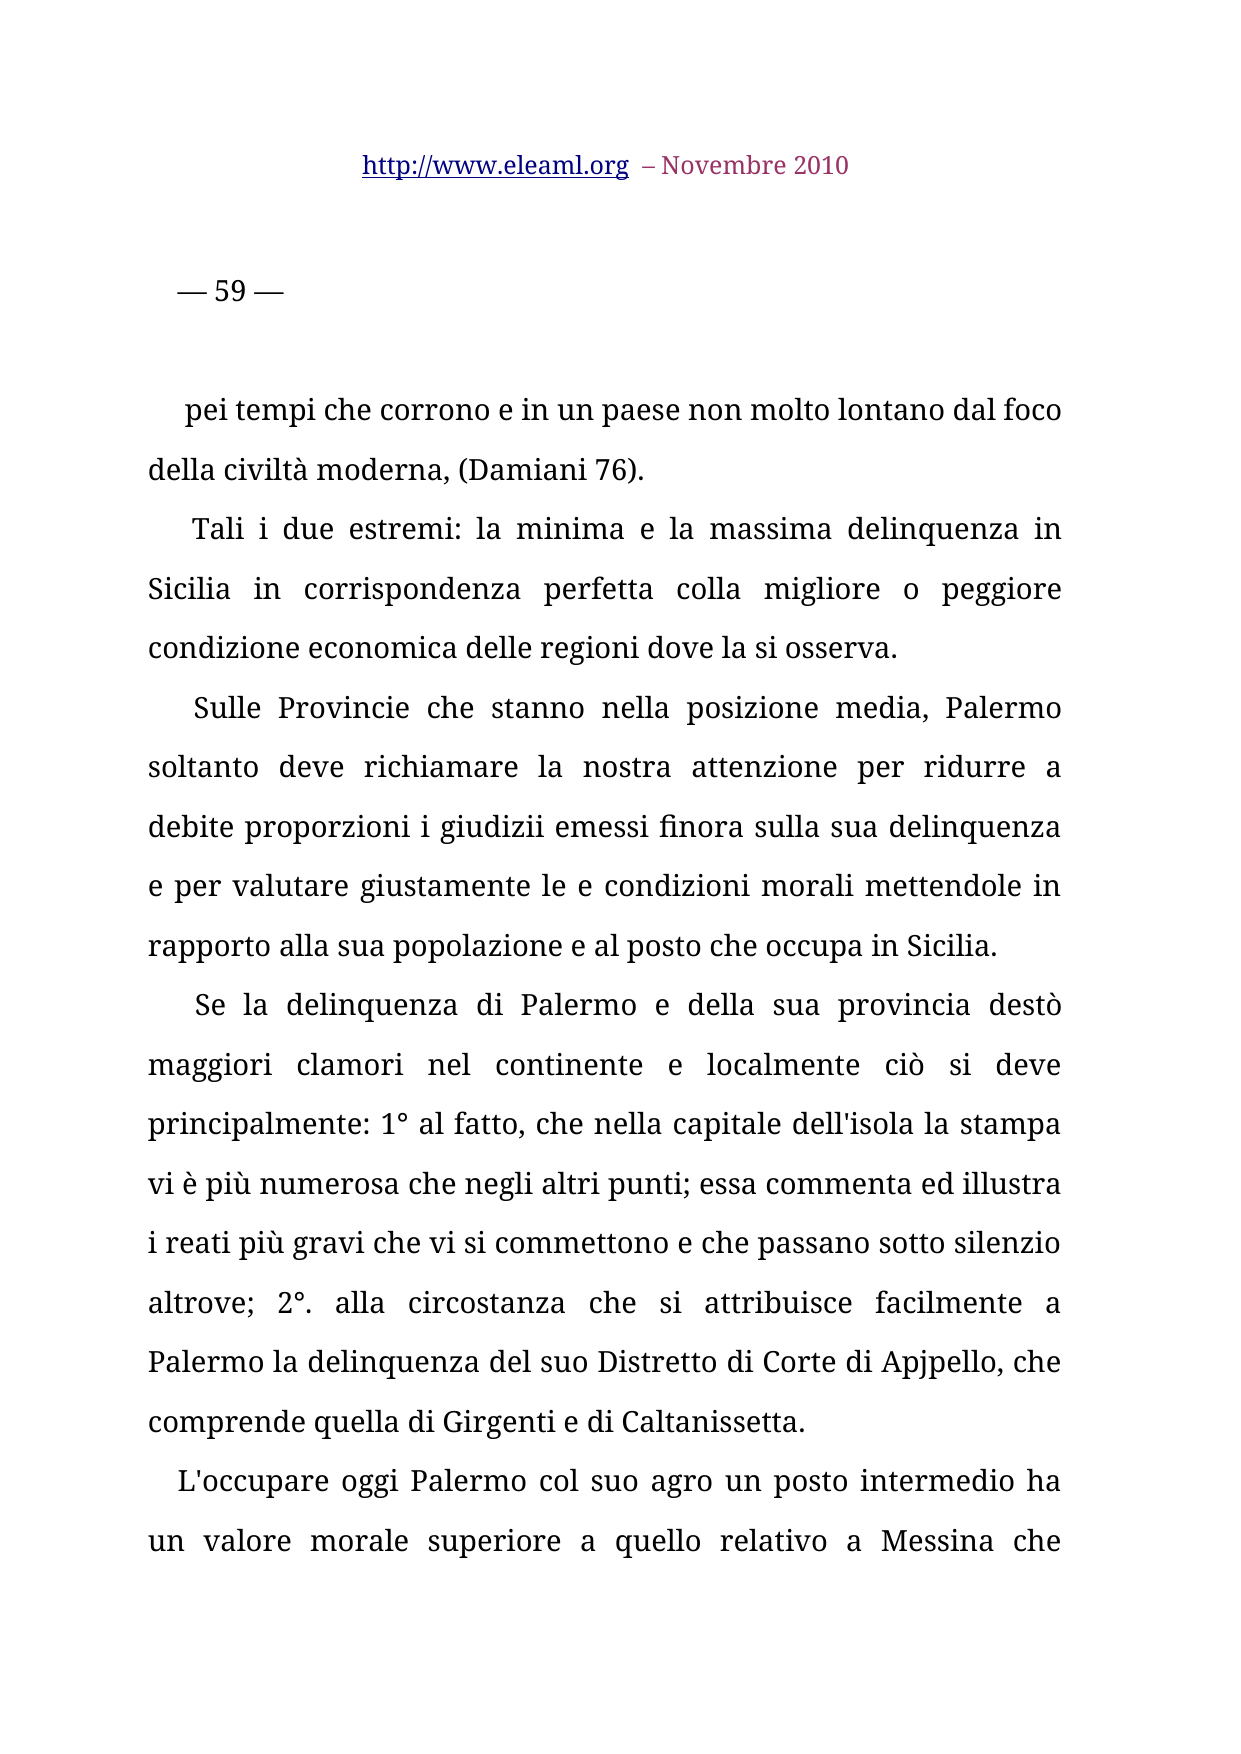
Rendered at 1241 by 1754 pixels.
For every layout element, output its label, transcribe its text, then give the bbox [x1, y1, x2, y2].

text Tali i due estremi: la minima e la massima delinquenza in Sicilia in corrispondenza perfetta colla migliore o peggiore condizione economica delle regioni dove la si osserva. [148, 509, 1063, 667]
text Se la delinquenza di Palermo e della sua provincia destò maggiori clamori nel continente e localmente ciò si deve principalmente: 1° al fatto, che nella capitale dell'isola la stampa vi è più numerosa che negli altri punti; essa commenta ed illustra i reati più gravi che vi si commettono e che passano sotto silenzio altrove; 2°. alla circostanza che si attribuisce facilmente a Palermo la delinquenza del suo Distretto di Corte di Apjpello, che comprende quella di Girgenti e di Caltanissetta. [148, 984, 1063, 1441]
text L'occupare oggi Palermo col suo agro un posto intermedio ha un valore morale superiore a quello relativo a Messina che [148, 1460, 1063, 1559]
text pei tempi che corrono e in un paese non molto lontano dal foco della civiltà moderna, (Damiani 76). [148, 390, 1063, 489]
text — 59 — [148, 271, 1063, 310]
text Sulle Provincie che stanno nella posizione media, Palermo soltanto deve richiamare la nostra attenzione per ridurre a debite proporzioni i giudizii emessi finora sulla sua delinquenza e per valutare giustamente le e condizioni morali mettendole in rapporto alla sua popolazione e al posto che occupa in Sicilia. [148, 687, 1063, 965]
